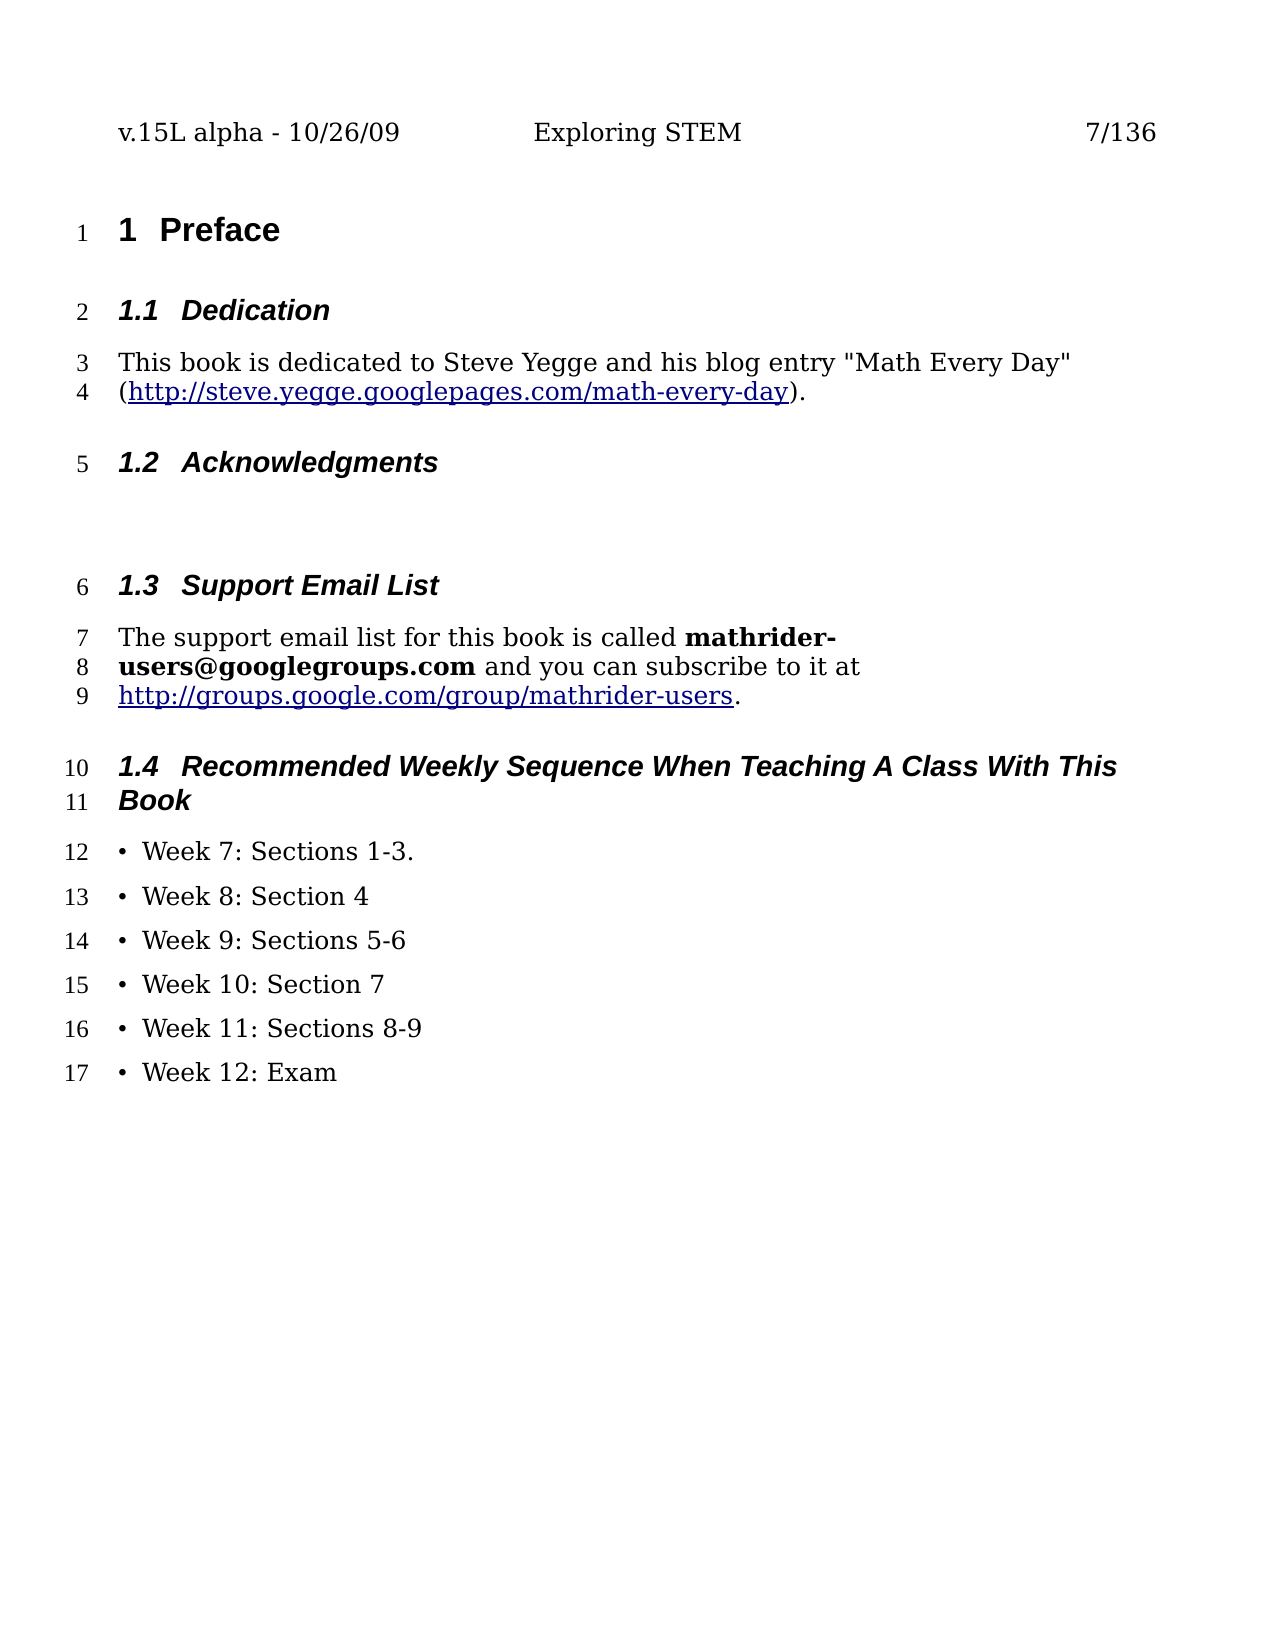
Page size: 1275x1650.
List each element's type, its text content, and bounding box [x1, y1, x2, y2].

list Week 10: Section 7 [118, 970, 1157, 999]
text This book is dedicated to Steve Yegge and his blog entry "Math Every Day" (http://steve.yegge.googlepages.com/math-every-day). [118, 348, 1157, 406]
list Week 7: Sections 1-3. [118, 837, 1157, 867]
text The support email list for this book is called mathrider-users@googlegroups.com and you can subscribe to it at http://groups.google.com/group/mathrider-users. [118, 622, 1157, 710]
list Week 8: Section 4 [118, 882, 1157, 911]
list Week 12: Exam [118, 1058, 1157, 1087]
list Week 9: Sections 5-6 [118, 926, 1157, 955]
subtitle Support Email List [118, 568, 1157, 602]
subtitle Preface [118, 210, 1157, 248]
list Week 11: Sections 8-9 [118, 1014, 1157, 1043]
subtitle Acknowledgments [118, 445, 1157, 479]
subtitle Dedication [118, 293, 1157, 327]
subtitle Recommended Weekly Sequence When Teaching A Class With This Book [118, 749, 1157, 817]
